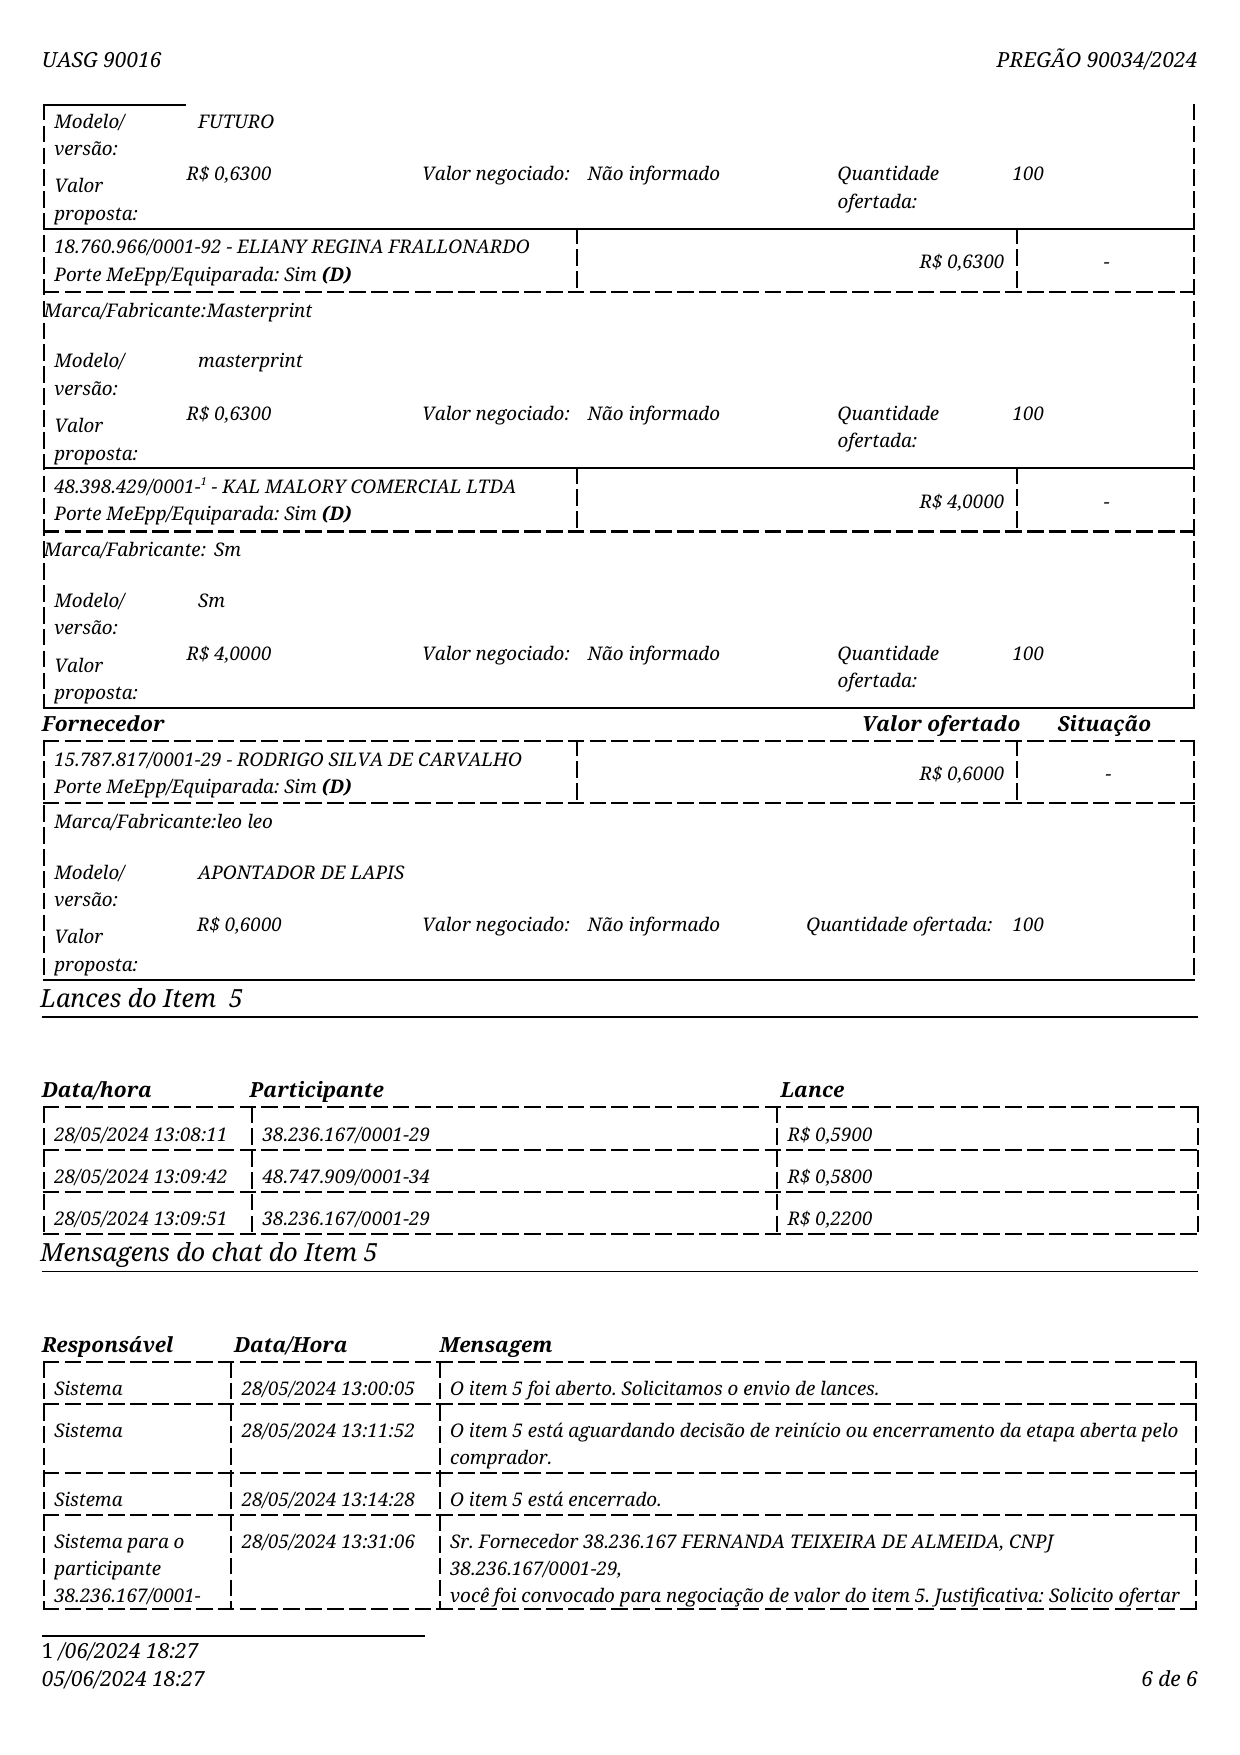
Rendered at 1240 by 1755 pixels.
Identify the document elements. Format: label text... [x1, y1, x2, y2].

table_header 15.787.817/0001-29 - RODRIGO SILVA DE CARVALHO Porte MeEpp/Equiparada: Sim (D) [44, 740, 577, 802]
table_cell 28/05/2024 13:09:51 [44, 1191, 252, 1233]
table_cell R$ 0,6300 Valor negociado: [186, 154, 577, 227]
table_cell 28/05/2024 13:31:06 [231, 1514, 439, 1608]
table_cell Marca/Fabricante: Masterprint [44, 291, 577, 343]
table_header 28/05/2024 13:08:11 [44, 1106, 252, 1148]
table_cell Quantidade ofertada: [838, 154, 1002, 227]
text Mensagens do chat do Item 5 [40, 1235, 1200, 1269]
table_cell 48.747.909/0001-34 [252, 1149, 777, 1191]
table_cell R$ 0,6300 Valor negociado: [186, 394, 577, 467]
table_cell R$ 0,2200 [777, 1191, 1198, 1233]
table_cell Sr. Fornecedor 38.236.167 FERNANDA TEIXEIRA DE ALMEIDA, CNPJ 38.236.167/0001-29, você foi convocado para negociação de valor do item 5. Justificativa: Solicito ofertar [440, 1514, 1196, 1608]
table_cell Não informado [577, 905, 787, 978]
text Responsável Data/Hora Mensagem [42, 1330, 1200, 1358]
table_cell [577, 230, 837, 291]
table_cell - [1017, 469, 1194, 530]
table_cell [577, 802, 787, 855]
table_cell 100 [1002, 905, 1068, 978]
table_cell Não informado [577, 634, 837, 707]
table_cell Modelo/versão: Valor proposta: [44, 583, 186, 707]
table_cell [838, 344, 1194, 394]
table_cell [577, 469, 837, 530]
table_cell 100 [1002, 394, 1194, 467]
table_cell 100 [1002, 154, 1194, 227]
table_cell - [1017, 230, 1194, 291]
table_cell [1068, 905, 1194, 978]
table_cell Marca/Fabricante: leo leo [44, 802, 577, 855]
table_header O item 5 foi aberto. Solicitamos o envio de lances. [440, 1361, 1196, 1403]
table_cell masterprint [186, 344, 577, 394]
table_cell O item 5 está aguardando decisão de reinício ou encerramento da etapa aberta pelo comprador. [440, 1403, 1196, 1472]
table_cell [577, 104, 837, 154]
table_header 38.236.167/0001-29 [252, 1106, 777, 1148]
table_cell [577, 855, 787, 905]
table_cell APONTADOR DE LAPIS [186, 855, 577, 905]
text Data/hora Participante Lance [42, 1075, 1200, 1104]
table_cell [838, 583, 1194, 634]
table_cell [577, 344, 837, 394]
table_cell [577, 291, 837, 343]
table_cell [577, 583, 837, 634]
table_cell R$ 4,0000 [838, 469, 1017, 530]
table_cell 28/05/2024 13:11:52 [231, 1403, 439, 1472]
table_cell Modelo/versão: Valor proposta: [44, 855, 186, 978]
table_cell [838, 104, 1194, 154]
text Lances do Item 5 [40, 981, 1200, 1014]
table_cell Marca/Fabricante: Sm [44, 530, 577, 583]
table_cell 18.760.966/0001-92 - ELIANY REGINA FRALLONARDO Porte MeEpp/Equiparada: Sim (D) [44, 230, 577, 291]
table_cell [838, 530, 1194, 583]
table_cell Sistema para o participante 38.236.167/0001- [44, 1514, 231, 1608]
table_cell [1068, 802, 1194, 855]
table_cell Quantidade ofertada: [838, 394, 1002, 467]
table_cell FUTURO [186, 104, 577, 154]
text Fornecedor Valor ofertado Situação [42, 709, 1200, 737]
table_header R$ 0,5900 [777, 1106, 1198, 1148]
table_cell [788, 855, 1068, 905]
table_header R$ 0,6000 [788, 740, 1017, 802]
table_cell [788, 802, 1068, 855]
table_cell [838, 291, 1194, 343]
table_cell R$ 4,0000 Valor negociado: [186, 634, 577, 707]
table_header Sistema [44, 1361, 231, 1403]
table_cell R$ 0,6000 Valor negociado: [186, 905, 577, 978]
table_header 28/05/2024 13:00:05 [231, 1361, 439, 1403]
table_cell Sistema [44, 1403, 231, 1472]
table_cell [577, 530, 837, 583]
table_cell R$ 0,6300 [838, 230, 1017, 291]
table_cell [1068, 855, 1194, 905]
table_cell Quantidade ofertada: [788, 905, 1002, 978]
table_cell Modelo/versão: Valor proposta: [44, 106, 186, 227]
table_cell O item 5 está encerrado. [440, 1472, 1196, 1514]
table_cell Modelo/versão: Valor proposta: [44, 344, 186, 467]
table_cell Não informado [577, 154, 837, 227]
table_header - [1068, 740, 1194, 802]
table_cell R$ 0,5800 [777, 1149, 1198, 1191]
table_cell 38.236.167/0001-29 [252, 1191, 777, 1233]
table_cell 28/05/2024 13:14:28 [231, 1472, 439, 1514]
table_cell 100 [1002, 634, 1194, 707]
table_cell Não informado [577, 394, 837, 467]
table_cell 48.398.429/0001- - KAL MALORY COMERCIAL LTDA Porte MeEpp/Equiparada: Sim (D) [44, 469, 577, 530]
table_cell Quantidade ofertada: [838, 634, 1002, 707]
table_header [1017, 740, 1068, 802]
table_cell 28/05/2024 13:09:42 [44, 1149, 252, 1191]
table_header [577, 740, 787, 802]
table_cell Sm [186, 583, 577, 634]
table_cell Sistema [44, 1472, 231, 1514]
